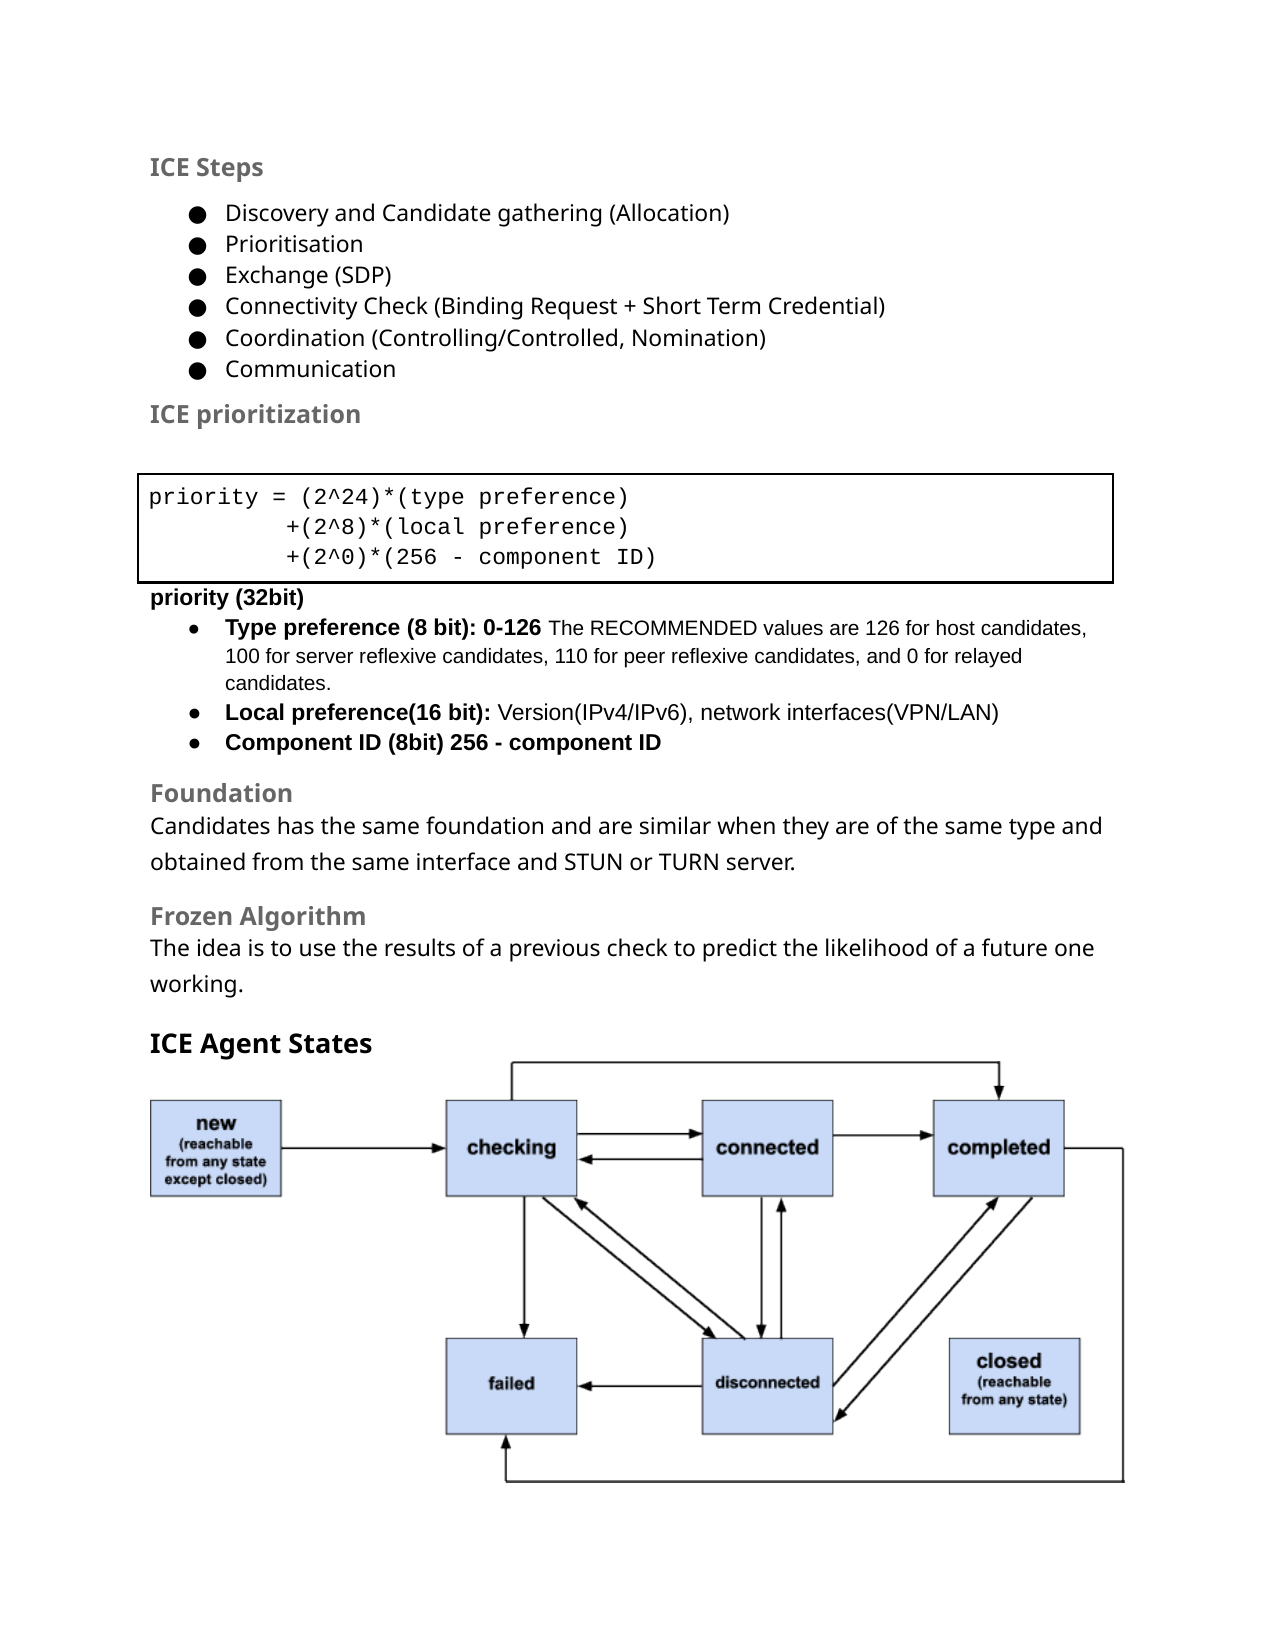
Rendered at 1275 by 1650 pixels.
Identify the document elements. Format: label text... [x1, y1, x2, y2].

subtitle ICE Steps [150, 150, 1125, 184]
text priority (32bit) [150, 583, 1125, 610]
list Communication [187, 353, 1125, 384]
subtitle ICE prioritization [150, 397, 1125, 431]
subtitle Frozen Algorithm [150, 898, 1125, 932]
table_header priority = (2^24)*(type preference) +(2^8)*(local preference) +(2^0)*(256 - component ID) [139, 475, 1112, 581]
list Discovery and Candidate gathering (Allocation) [187, 197, 1125, 228]
list Type preference (8 bit): 0-126 The RECOMMENDED values are 126 for host candidates, 100 for server reflexive candidates, 110 for peer reflexive candidates, and 0 for relayed candidates. [187, 614, 1125, 695]
list Coordination (Controlling/Controlled, Nomination) [187, 322, 1125, 353]
text Candidates has the same foundation and are similar when they are of the same type and obtained from the same interface and STUN or TURN server. [150, 810, 1125, 877]
text The idea is to use the results of a previous check to predict the likelihood of a future one working. [150, 932, 1125, 999]
subtitle ICE Agent States [150, 1025, 1125, 1061]
list Component ID (8bit) 256 - component ID [187, 729, 1125, 755]
list Exchange (SDP) [187, 259, 1125, 290]
list Local preference(16 bit): Version(IPv4/IPv6), network interfaces(VPN/LAN) [187, 698, 1125, 725]
subtitle Foundation [150, 776, 1125, 810]
list Prioritisation [187, 228, 1125, 259]
list Connectivity Check (Binding Request + Short Term Credential) [187, 290, 1125, 322]
picture [150, 1061, 1125, 1483]
